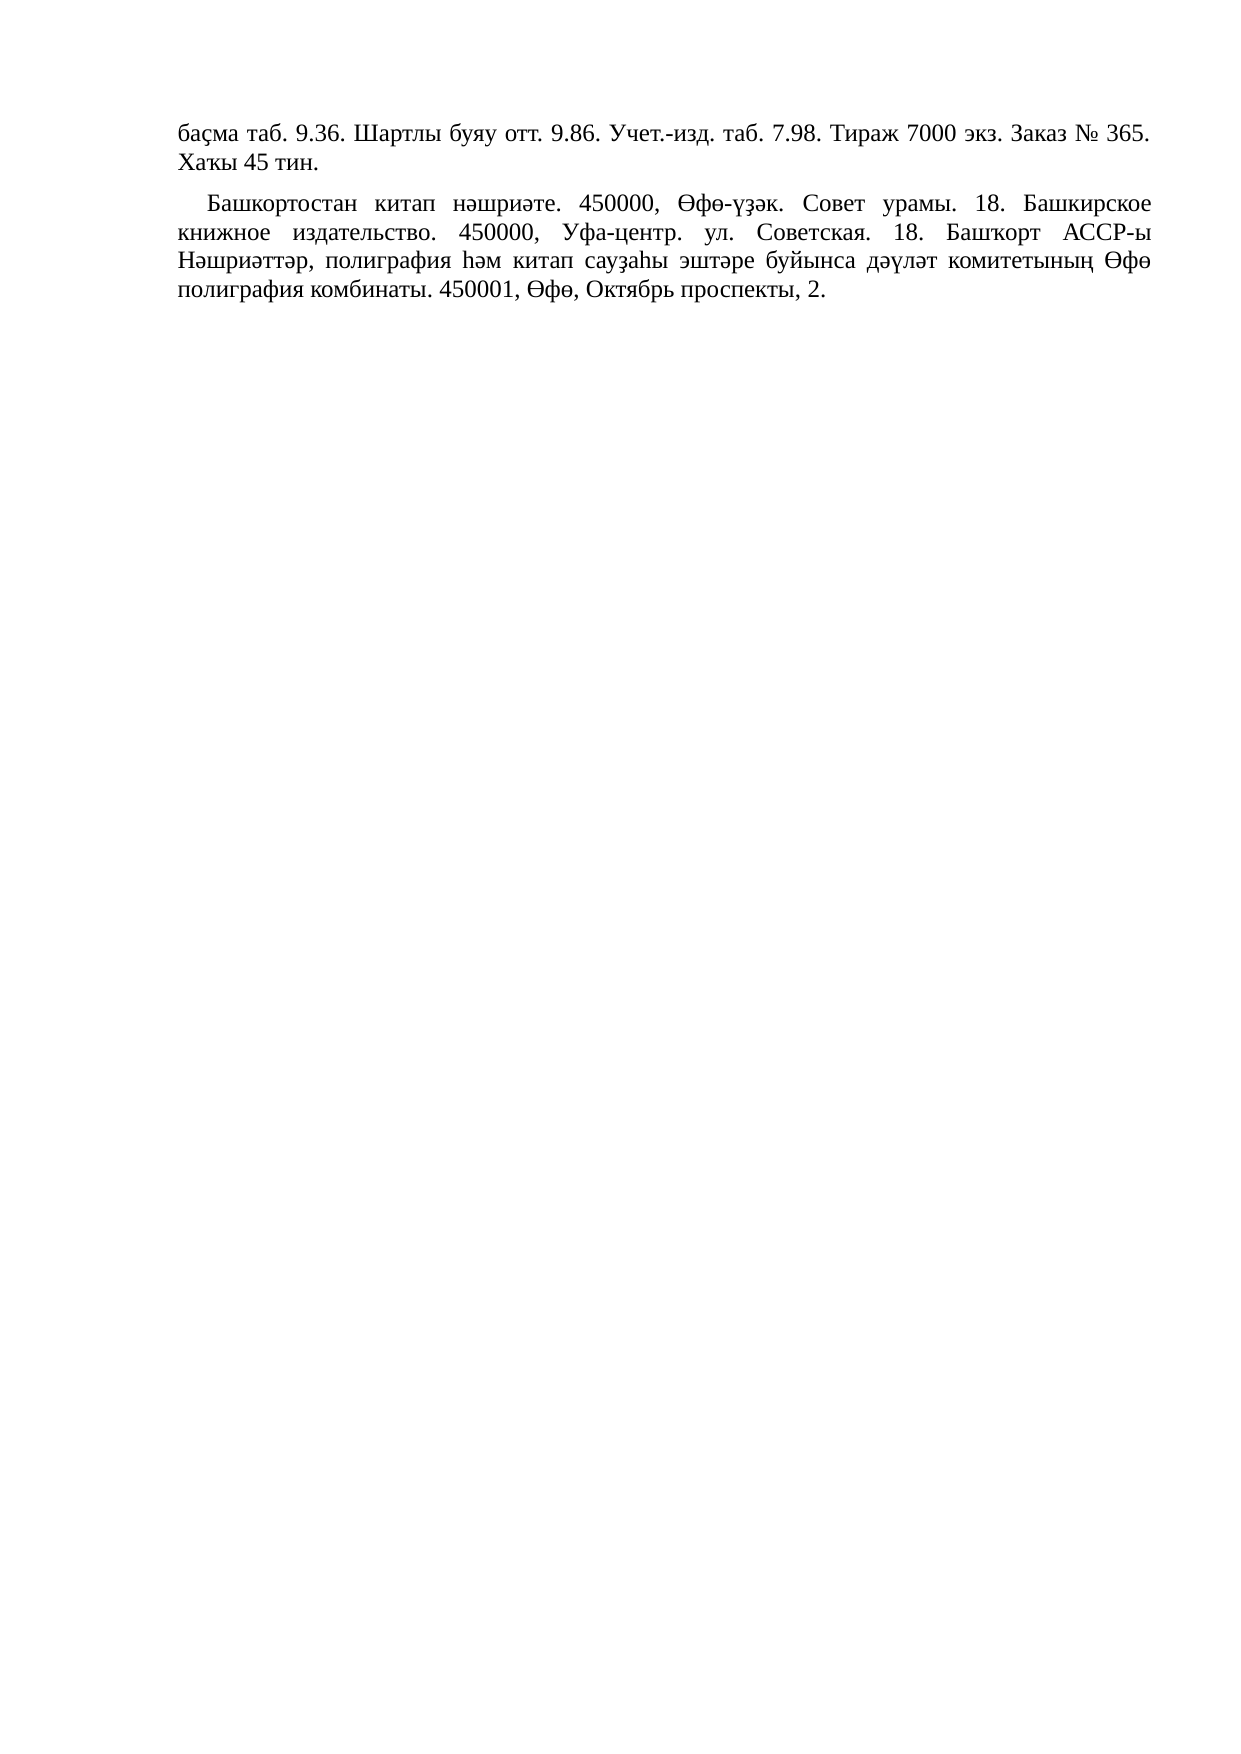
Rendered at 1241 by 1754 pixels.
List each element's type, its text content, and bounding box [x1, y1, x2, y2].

text Башкортостан китап нәшриәте. 450000, Өфө-үҙәк. Совет урамы. 18. Башкирское книжное издательство. 450000, Уфа-центр. ул. Советская. 18. Башҡорт АССР-ы Нәшриәттәр, полиграфия һәм китап сауҙаһы эштәре буйынса дәүләт комитетының Өфө полиграфия комбинаты. 450001, Өфө, Октябрь проспекты, 2. [177, 188, 1152, 303]
text баҫма таб. 9.36. Шартлы буяу отт. 9.86. Учет.-изд. таб. 7.98. Тираж 7000 экз. Заказ № 365. Хаҡы 45 тин. [177, 118, 1152, 176]
